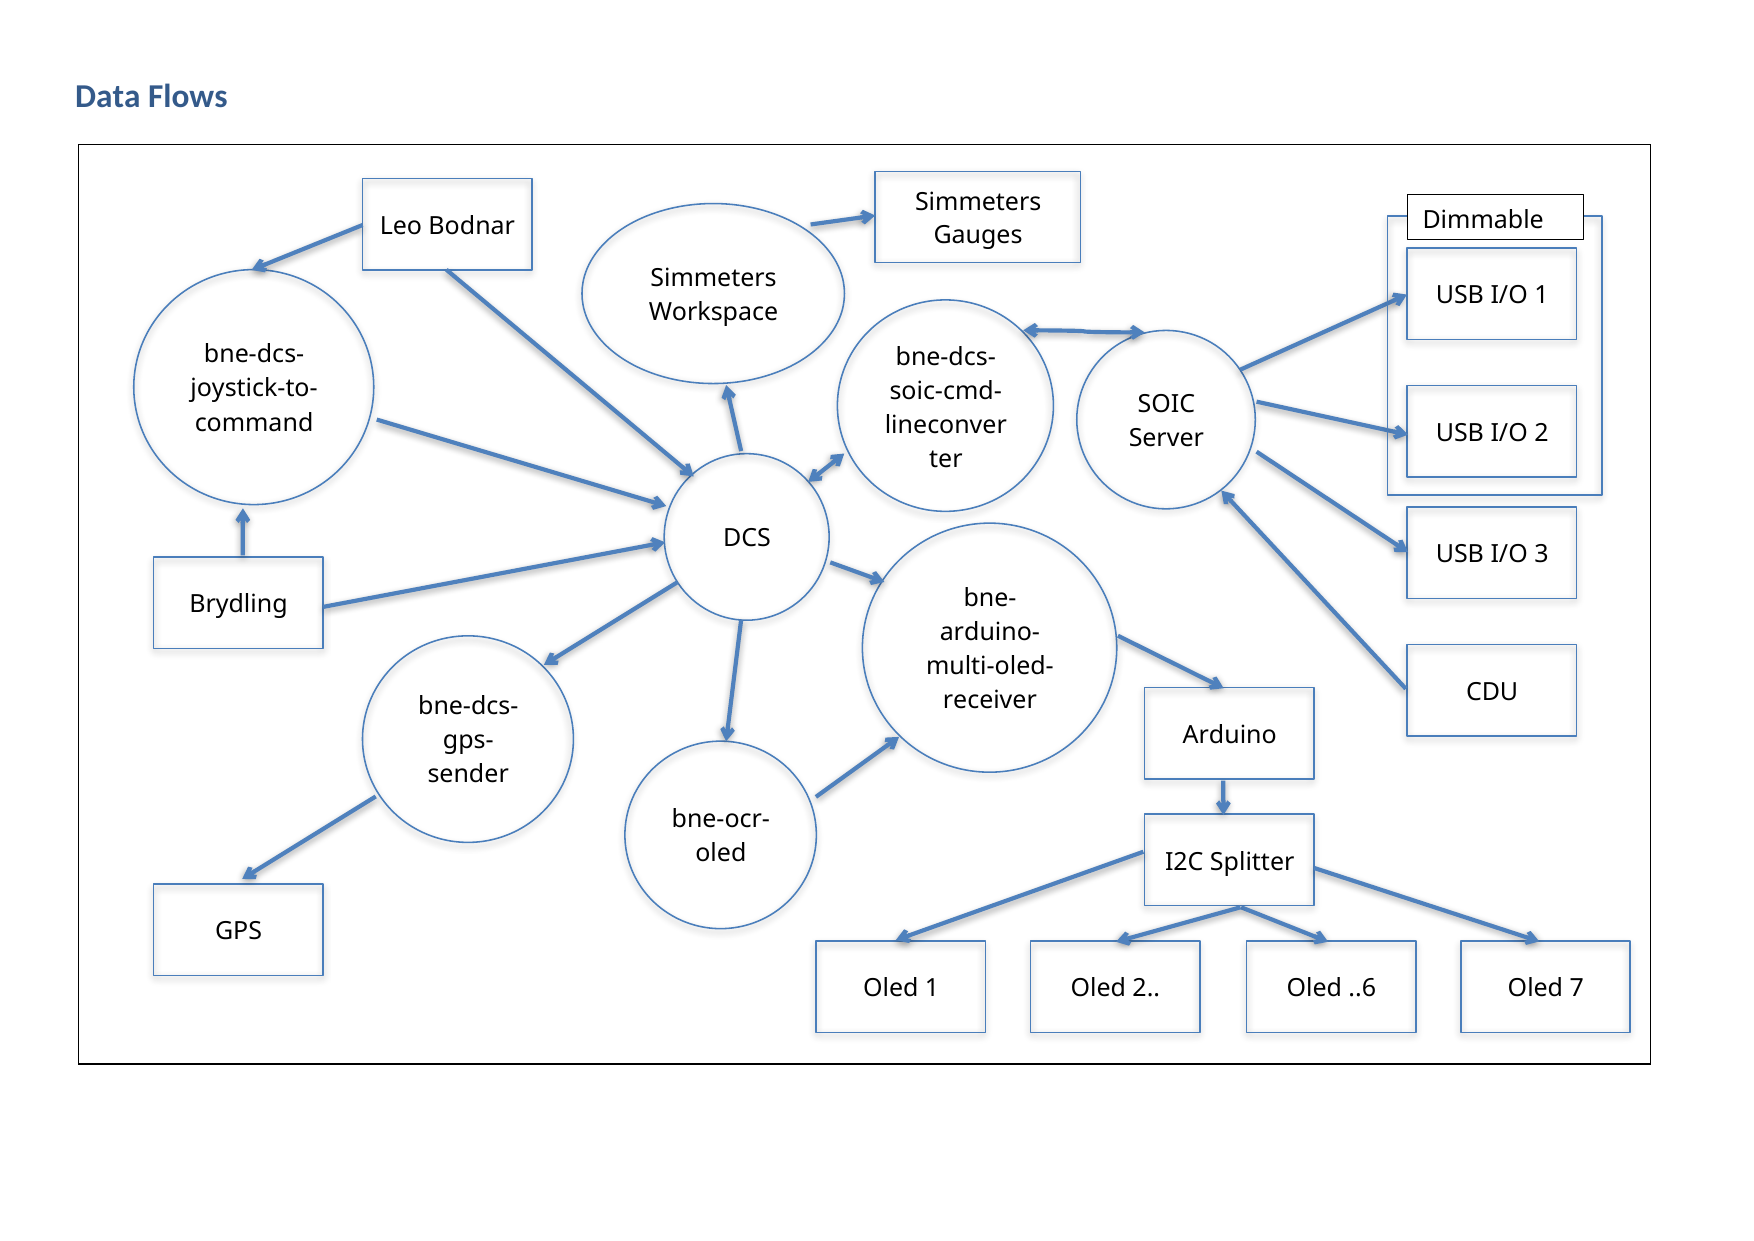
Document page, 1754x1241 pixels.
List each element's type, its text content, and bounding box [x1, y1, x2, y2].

text DCS [703, 520, 790, 554]
text Gauges [890, 217, 1066, 251]
subtitle Data Flows [75, 75, 1679, 116]
text bne-dcs-gps-sender [408, 688, 528, 790]
text USB I/O 1 [1422, 277, 1562, 311]
text Simmeters [890, 183, 1066, 217]
text Simmeters [636, 259, 791, 294]
text Oled ..6 [1261, 970, 1401, 1004]
text Dimmable [1422, 202, 1569, 232]
text Arduino [1160, 716, 1299, 750]
text Oled 1 [831, 970, 971, 1004]
text Workspace [636, 294, 791, 328]
text bne-dcs-soic-cmd-lineconverter [884, 338, 1007, 473]
text GPS [168, 913, 308, 947]
text CDU [1422, 673, 1562, 708]
text bne-arduino-multi-oled-receiver [915, 579, 1065, 716]
text Oled 7 [1476, 970, 1615, 1004]
text Server [1118, 419, 1214, 454]
text bne-dcs-joystick-to-command [184, 336, 324, 438]
text Oled 2.. [1045, 970, 1185, 1004]
text SOIC [1118, 386, 1214, 419]
text bne-ocr-oled [668, 801, 773, 869]
text Leo Bodnar [377, 207, 517, 241]
text USB I/O 3 [1422, 536, 1562, 570]
text I2C Splitter [1160, 843, 1299, 877]
text USB I/O 2 [1422, 414, 1562, 448]
text Brydling [168, 586, 308, 620]
